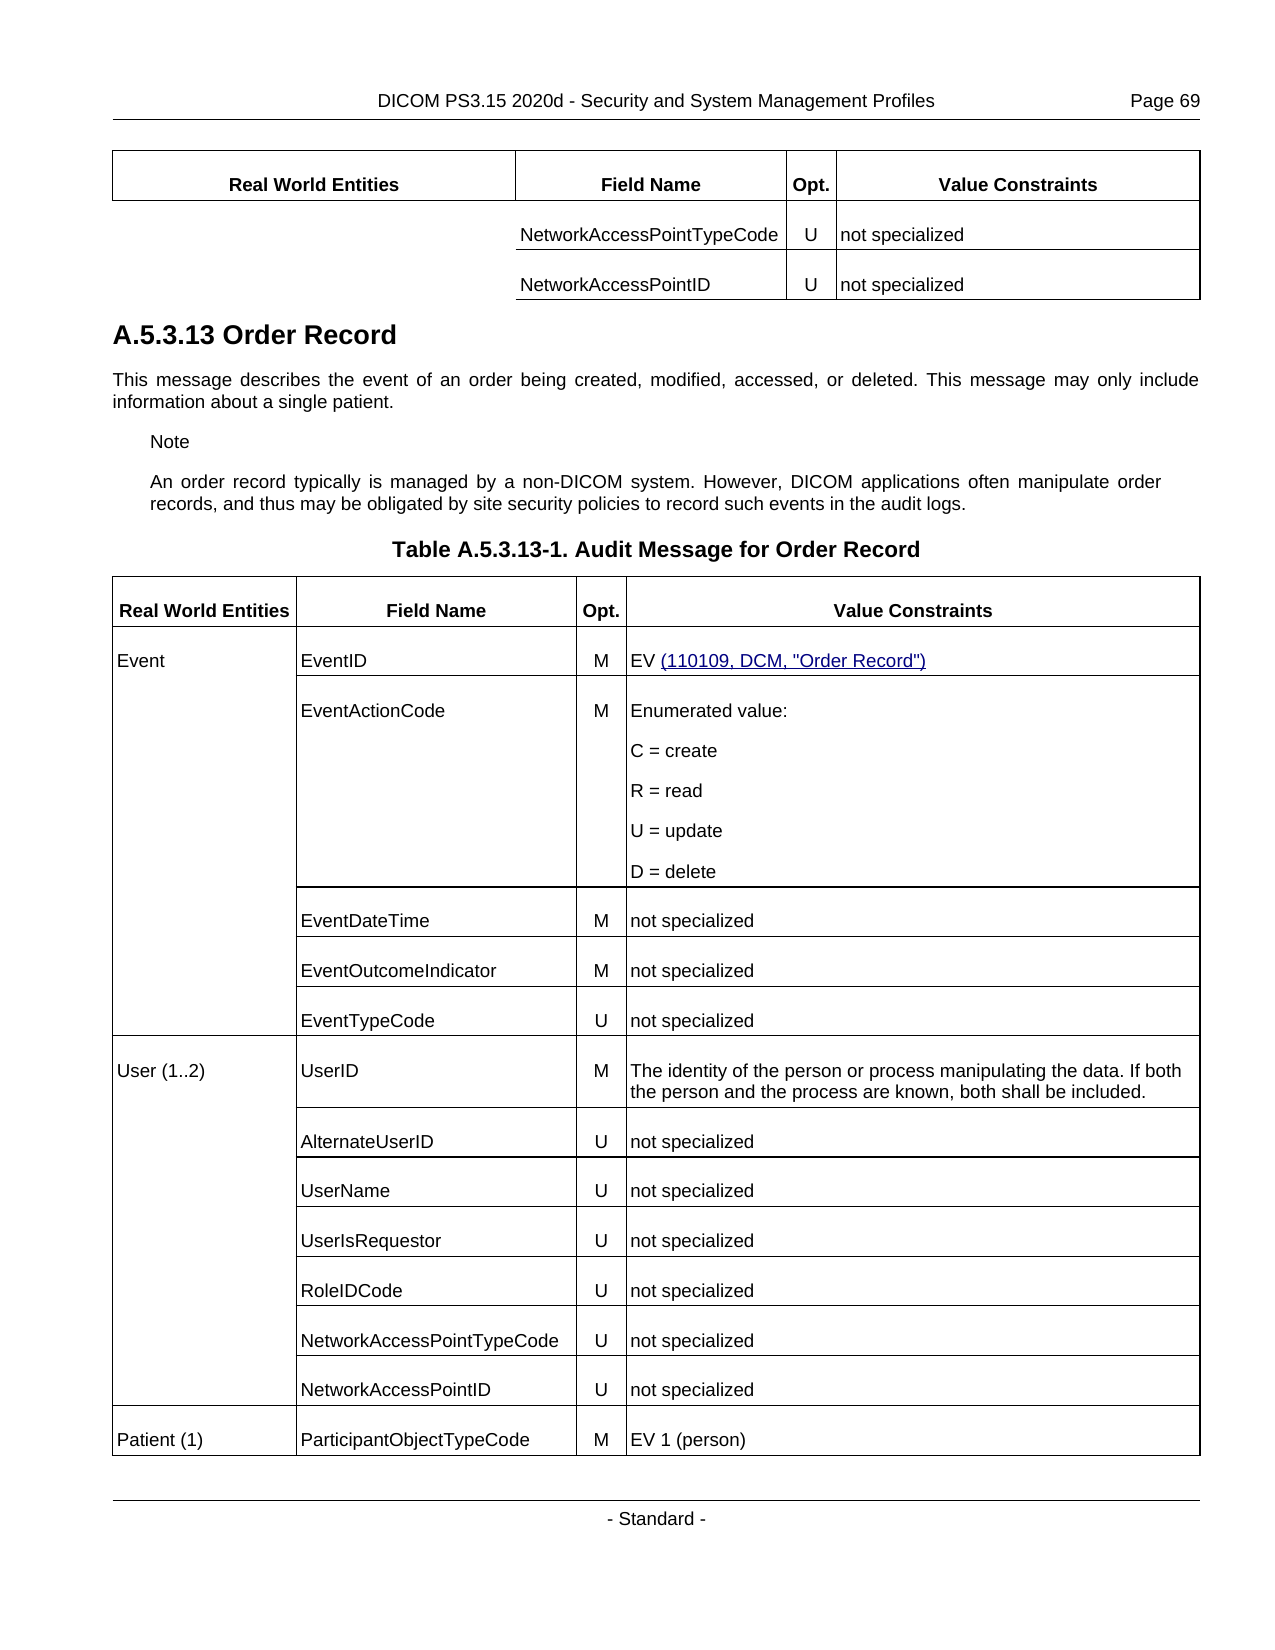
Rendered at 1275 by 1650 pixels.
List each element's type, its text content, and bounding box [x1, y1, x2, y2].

table_cell not specialized [627, 888, 1199, 936]
table_cell M [577, 627, 626, 675]
table_cell U [577, 1108, 626, 1156]
table_cell UserIsRequestor [297, 1207, 576, 1256]
table_cell RoleIDCode [297, 1257, 576, 1305]
text An order record typically is managed by a non-DICOM system. However, DICOM applications often manipulate order records, and thus may be obligated by site security policies to record such events in the audit logs. [150, 471, 1162, 514]
table_cell EventDateTime [297, 888, 576, 936]
text This message describes the event of an order being created, modified, accessed, or deleted. This message may only include information about a single patient. [112, 369, 1200, 412]
text A.5.3.13 Order Record [112, 319, 1200, 350]
text Table A.5.3.13-1. Audit Message for Order Record [112, 537, 1200, 562]
table_cell not specialized [837, 201, 1199, 249]
table_header Field Name [516, 151, 786, 200]
table_cell ParticipantObjectTypeCode [297, 1406, 576, 1454]
table_cell U [787, 250, 836, 299]
table_cell EventActionCode [297, 676, 576, 886]
table_cell U [577, 1207, 626, 1256]
table_cell M [577, 888, 626, 936]
table_cell not specialized [627, 1207, 1199, 1256]
table_cell EV 1 (person) [627, 1406, 1199, 1454]
table_cell M [577, 937, 626, 986]
table_header Opt. [787, 151, 836, 200]
table_header Field Name [297, 577, 576, 626]
table_cell not specialized [627, 1158, 1199, 1206]
table_cell Event [113, 627, 296, 1035]
table_cell M [577, 1036, 626, 1107]
table_cell Enumerated value: C = create R = read U = update D = delete [627, 676, 1199, 886]
table_cell not specialized [627, 987, 1199, 1035]
table_cell EV (110109, DCM, "Order Record") [627, 627, 1199, 675]
table_cell U [577, 1257, 626, 1305]
table_cell not specialized [627, 1257, 1199, 1305]
table_cell NetworkAccessPointTypeCode [516, 201, 786, 249]
text Note [150, 431, 1162, 452]
table_cell U [577, 987, 626, 1035]
table_cell NetworkAccessPointID [516, 250, 786, 299]
table_cell The identity of the person or process manipulating the data. If both the person and the process are known, both shall be included. [627, 1036, 1199, 1107]
table_cell not specialized [627, 1356, 1199, 1405]
table_cell M [577, 676, 626, 886]
table_header Value Constraints [837, 151, 1199, 200]
table_cell NetworkAccessPointID [297, 1356, 576, 1405]
table_cell EventTypeCode [297, 987, 576, 1035]
table_header Real World Entities [113, 577, 296, 626]
table_cell not specialized [627, 1306, 1199, 1355]
table_cell U [577, 1356, 626, 1405]
table_cell NetworkAccessPointTypeCode [297, 1306, 576, 1355]
table_cell M [577, 1406, 626, 1454]
table_cell UserID [297, 1036, 576, 1107]
table_cell Patient (1) [113, 1406, 296, 1454]
table_header Real World Entities [113, 151, 515, 200]
table_cell not specialized [627, 937, 1199, 986]
table_cell EventOutcomeIndicator [297, 937, 576, 986]
table_cell User (1..2) [113, 1036, 296, 1405]
table_header Opt. [577, 577, 626, 626]
table_cell UserName [297, 1158, 576, 1206]
table_cell U [577, 1306, 626, 1355]
table_cell U [787, 201, 836, 249]
table_cell not specialized [837, 250, 1199, 299]
table_cell U [577, 1158, 626, 1206]
table_cell not specialized [627, 1108, 1199, 1156]
table_header Value Constraints [627, 577, 1199, 626]
table_cell AlternateUserID [297, 1108, 576, 1156]
table_cell EventID [297, 627, 576, 675]
